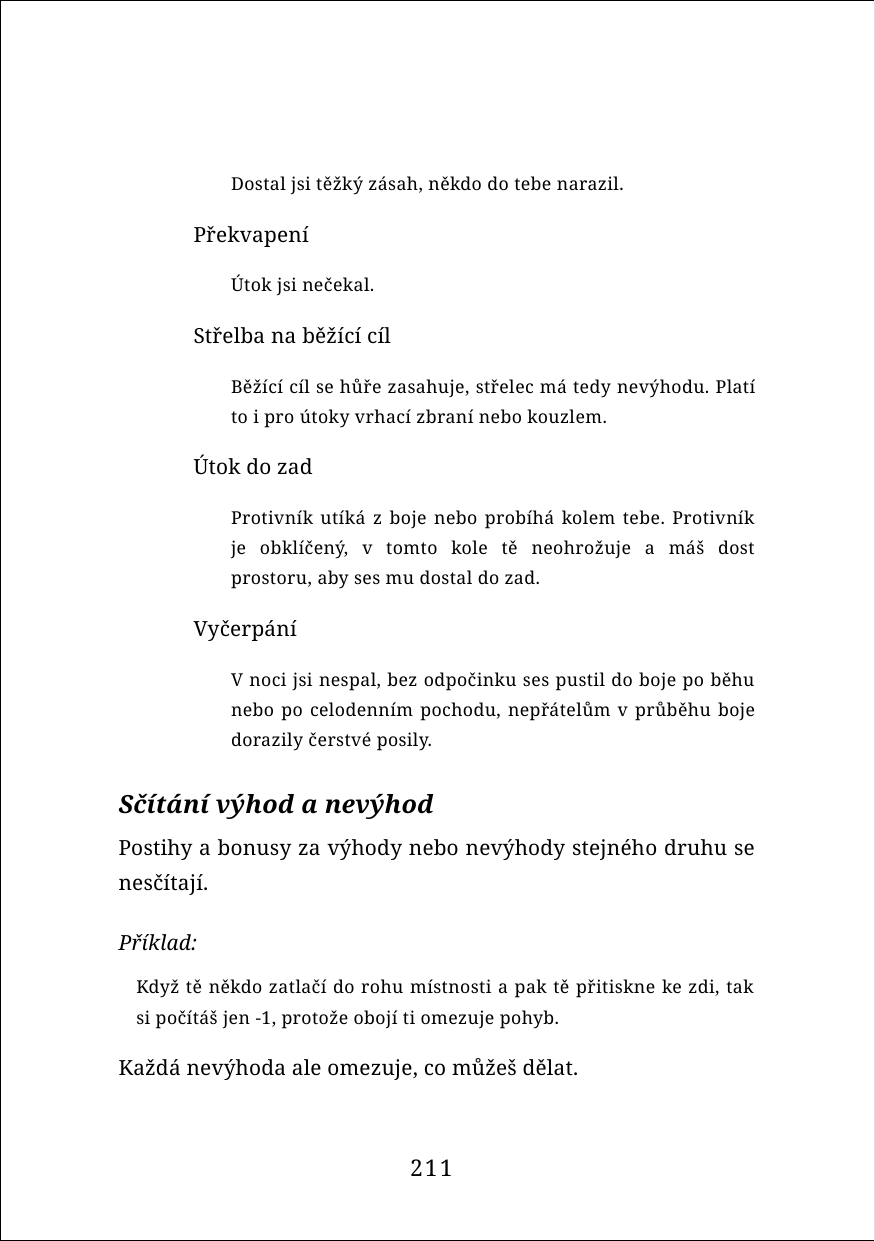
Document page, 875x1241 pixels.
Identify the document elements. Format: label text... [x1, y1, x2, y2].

text Když tě někdo zatlačí do rohu místnosti a pak tě přitiskne ke zdi, tak si počítáš jen -1, protože obojí ti omezuje pohyb. [136, 975, 756, 1029]
list Běžící cíl se hůře zasahuje, střelec má tedy nevýhodu. Platí to i pro útoky vrhací zbraní nebo kouzlem. [193, 374, 756, 428]
list Střelba na běžící cíl [156, 321, 756, 349]
list Vyčerpání [156, 614, 756, 642]
subtitle Sčítání výhod a nevýhod [118, 787, 756, 821]
list Útok do zad [156, 452, 756, 481]
list Dostal jsi těžký zásah, někdo do tebe narazil. [193, 172, 756, 196]
text Postihy a bonusy za výhody nebo nevýhody stejného druhu se nesčítají. [118, 833, 756, 897]
list Útok jsi nečekal. [193, 273, 756, 297]
text Příklad: [118, 928, 756, 956]
text Každá nevýhoda ale omezuje, co můžeš dělat. [118, 1053, 756, 1081]
list Překvapení [156, 220, 756, 248]
list V noci jsi nespal, bez odpočinku ses pustil do boje po běhu nebo po celodenním pochodu, nepřátelům v průběhu boje dorazily čerstvé posily. [193, 667, 756, 752]
list Protivník utíká z boje nebo probíhá kolem tebe. Protivník je obklíčený, v tomto kole tě neohrožuje a máš dost prostoru, aby ses mu dostal do zad. [193, 505, 756, 590]
